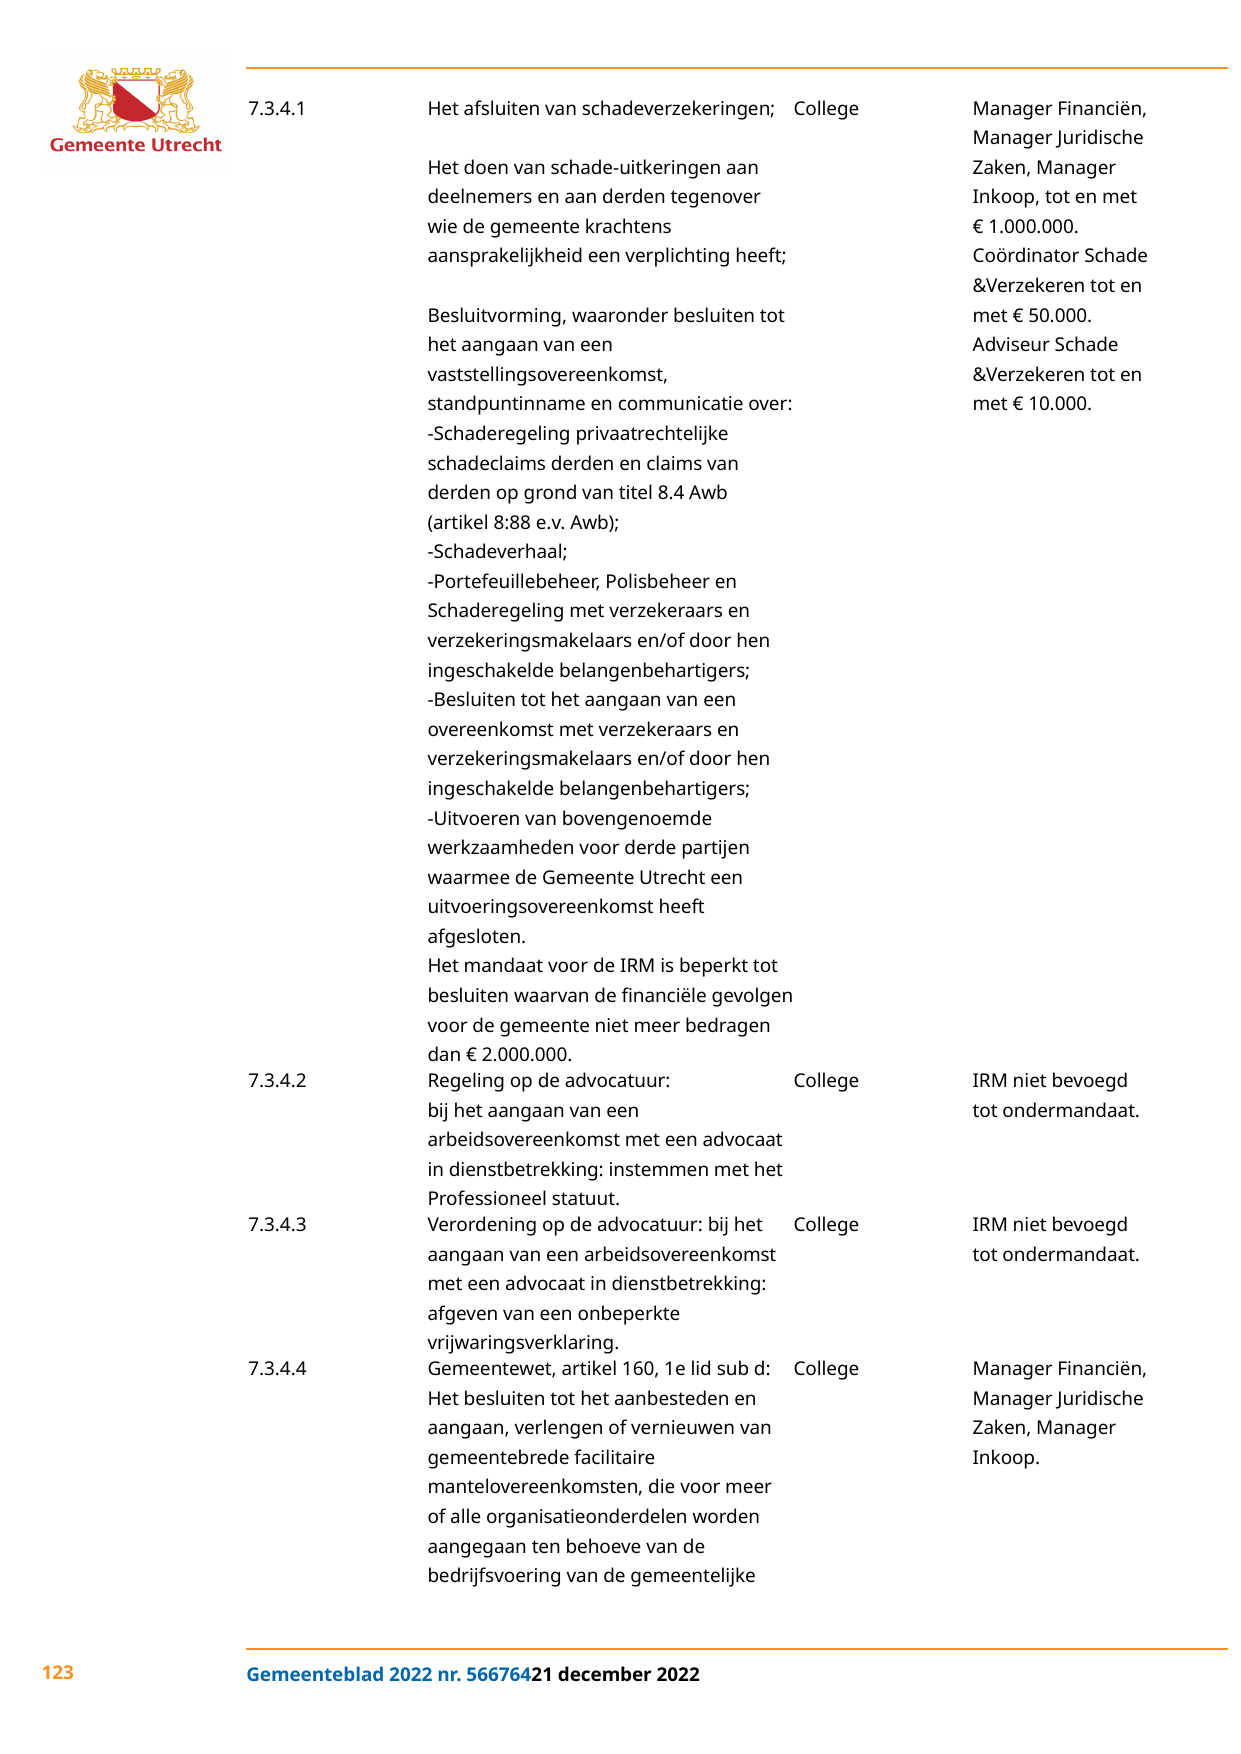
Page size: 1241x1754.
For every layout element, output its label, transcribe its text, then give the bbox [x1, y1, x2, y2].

table_cell College [793, 1211, 972, 1355]
table_cell IRM niet bevoegd tot ondermandaat. [973, 1067, 1152, 1211]
table_cell Regeling op de advocatuur: bij het aangaan van een arbeidsovereenkomst met een advocaat in dienstbetrekking: instemmen met het Professioneel statuut. [427, 1067, 793, 1211]
table_cell College [793, 1067, 972, 1211]
table_cell Manager Financiën, Manager Juridische Zaken, Manager Inkoop, tot en met € 1.000.000. Coördinator Schade &Verzekeren tot en met € 50.000. Adviseur Schade &Verzekeren tot en met € 10.000. [973, 95, 1152, 1067]
table_cell College [793, 95, 972, 1067]
table_cell IRM niet bevoegd tot ondermandaat. [973, 1211, 1152, 1355]
table_cell College [793, 1355, 972, 1588]
table_cell 7.3.4.4 [248, 1355, 427, 1588]
table_cell Verordening op de advocatuur: bij het aangaan van een arbeidsovereenkomst met een advocaat in dienstbetrekking: afgeven van een onbeperkte vrijwaringsverklaring. [427, 1211, 793, 1355]
table_cell 7.3.4.3 [248, 1211, 427, 1355]
table_cell Gemeentewet, artikel 160, 1e lid sub d: Het besluiten tot het aanbesteden en aangaan, verlengen of vernieuwen van gemeentebrede facilitaire mantelovereenkomsten, die voor meer of alle organisatieonderdelen worden aangegaan ten behoeve van de bedrijfsvoering van de gemeentelijke [427, 1355, 793, 1588]
table_cell 7.3.4.1 [248, 95, 427, 1067]
table_cell 7.3.4.2 [248, 1067, 427, 1211]
table_cell Manager Financiën, Manager Juridische Zaken, Manager Inkoop. [973, 1355, 1152, 1588]
table_cell Het afsluiten van schadeverzekeringen; Het doen van schade-uitkeringen aan deelnemers en aan derden tegenover wie de gemeente krachtens aansprakelijkheid een verplichting heeft; Besluitvorming, waaronder besluiten tot het aangaan van een vaststellingsovereenkomst, standpuntinname en communicatie over: -Schaderegeling privaatrechtelijke schadeclaims derden en claims van derden op grond van titel 8.4 Awb (artikel 8:88 e.v. Awb); -Schadeverhaal; -Portefeuillebeheer, Polisbeheer en Schaderegeling met verzekeraars en verzekeringsmakelaars en/of door hen ingeschakelde belangenbehartigers; -Besluiten tot het aangaan van een overeenkomst met verzekeraars en verzekeringsmakelaars en/of door hen ingeschakelde belangenbehartigers; -Uitvoeren van bovengenoemde werkzaamheden voor derde partijen waarmee de Gemeente Utrecht een uitvoeringsovereenkomst heeft afgesloten. Het mandaat voor de IRM is beperkt tot besluiten waarvan de financiële gevolgen voor de gemeente niet meer bedragen dan € 2.000.000. [427, 95, 793, 1067]
picture [41, 47, 231, 172]
